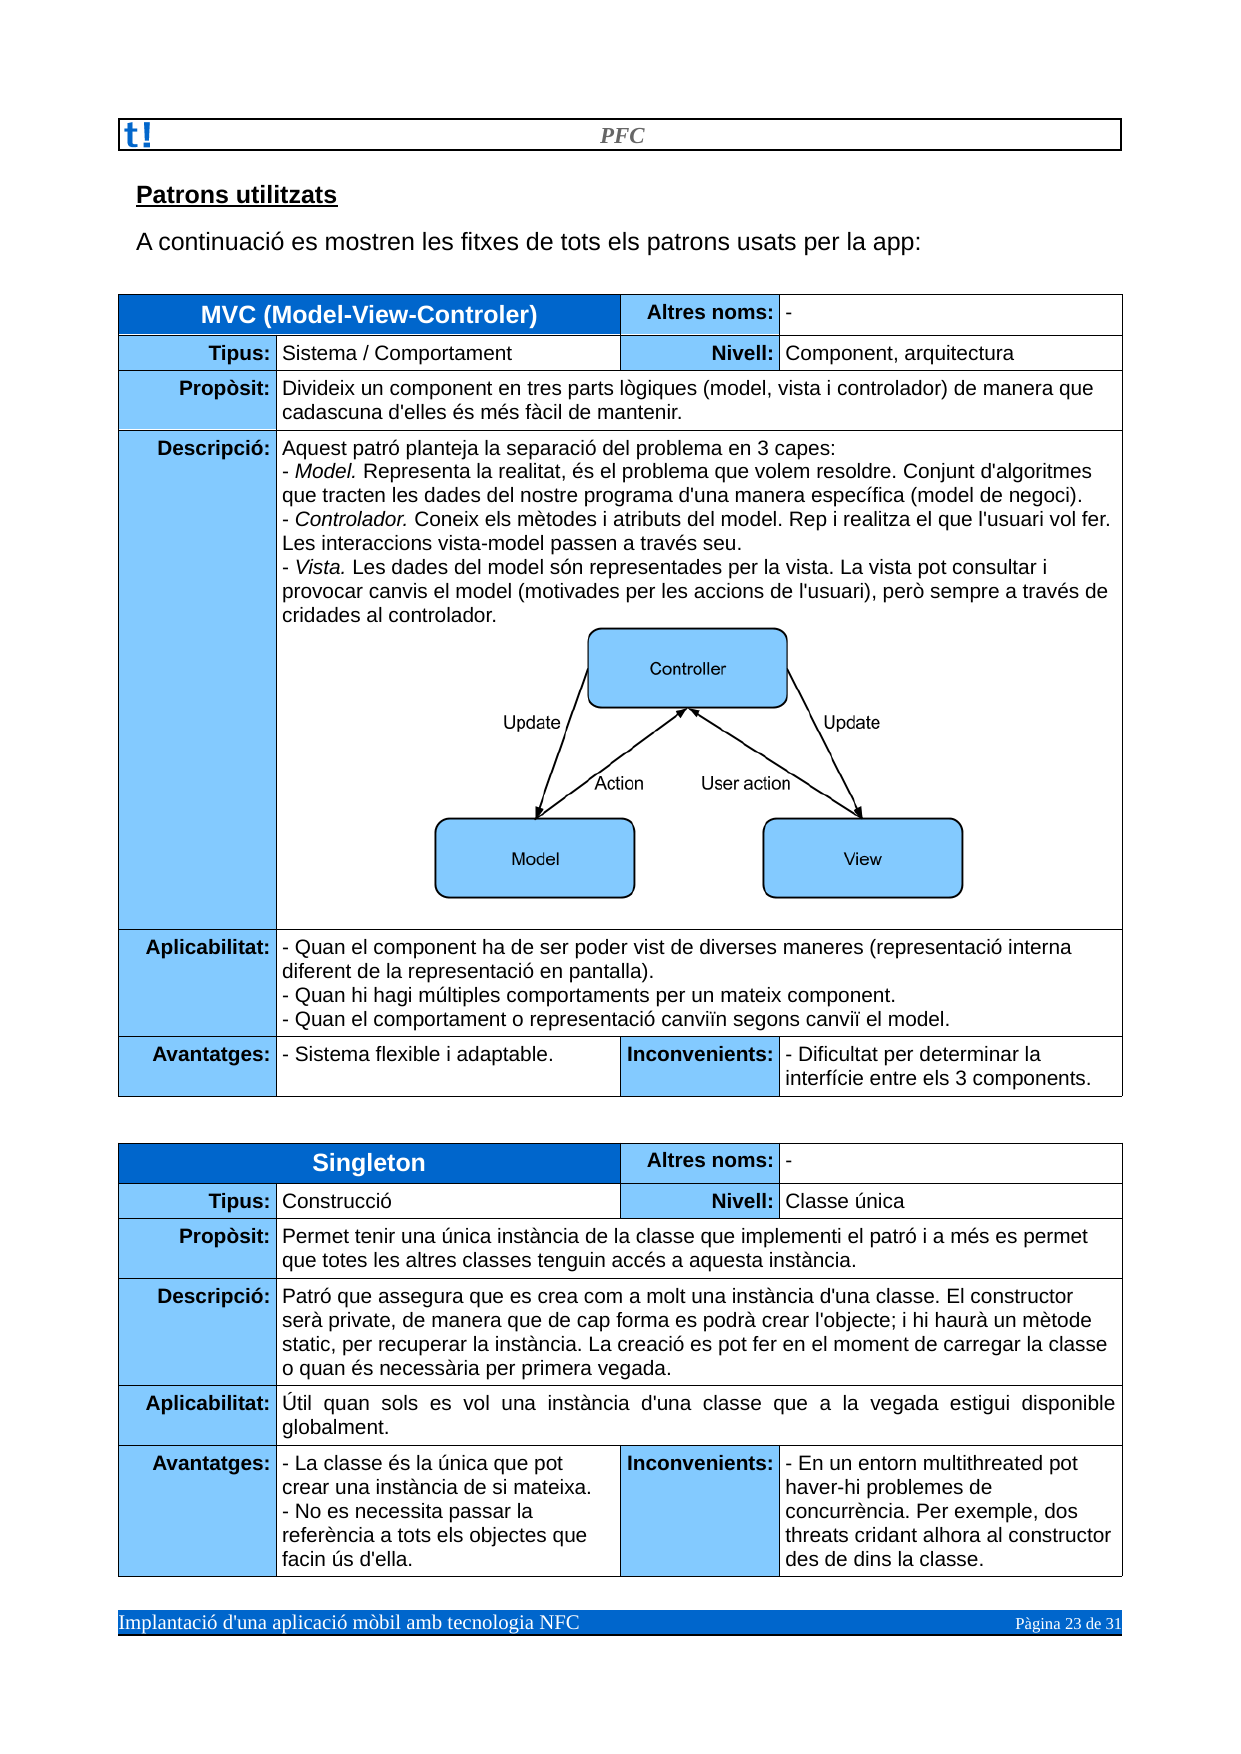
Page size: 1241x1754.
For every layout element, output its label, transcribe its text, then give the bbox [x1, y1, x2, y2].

table_cell Nivell: [621, 1184, 779, 1218]
table_cell - Quan el component ha de ser poder vist de diverses maneres (representació interna diferent de la representació en pantalla). - Quan hi hagi múltiples comportaments per un mateix component. - Quan el comportament o representació canviïn segons canviï el model. [277, 930, 1122, 1036]
table_cell Útil quan sols es vol una instància d'una classe que a la vegada estigui disponible globalment. [277, 1386, 1122, 1445]
table_cell Aquest patró planteja la separació del problema en 3 capes: - Model. Representa la realitat, és el problema que volem resoldre. Conjunt d'algoritmes que tracten les dades del nostre programa d'una manera específica (model de negoci). - Controlador. Coneix els mètodes i atributs del model. Rep i realitza el que l'usuari vol fer. Les interaccions vista-model passen a través seu. - Vista. Les dades del model són representades per la vista. La vista pot consultar i provocar canvis el model (motivades per les accions de l'usuari), però sempre a través de cridades al controlador. [277, 431, 1122, 929]
text Patrons utilitzats [118, 181, 1122, 209]
table_cell Tipus: [119, 336, 276, 370]
text A continuació es mostren les fitxes de tots els patrons usats per la app: [118, 227, 1122, 256]
table_cell Inconvenients: [621, 1037, 779, 1096]
table_cell - Dificultat per determinar la interfície entre els 3 components. [780, 1037, 1122, 1096]
picture [123, 121, 151, 148]
table_cell Propòsit: [119, 1219, 276, 1278]
table_cell Nivell: [621, 336, 779, 370]
table_cell Sistema / Comportament [277, 336, 620, 370]
table_header - [780, 295, 1122, 334]
table_header Altres noms: [621, 295, 779, 334]
table_cell Propòsit: [119, 371, 276, 429]
table_cell - En un entorn multithreated pot haver-hi problemes de concurrència. Per exemple, dos threats cridant alhora al constructor des de dins la classe. [780, 1446, 1122, 1576]
table_cell Avantatges: [119, 1037, 276, 1096]
table_header Altres noms: [621, 1144, 779, 1183]
table_cell Avantatges: [119, 1446, 276, 1576]
table_cell Classe única [780, 1184, 1122, 1218]
table_header MVC (Model-View-Controler) [119, 295, 620, 334]
table_cell - Sistema flexible i adaptable. [277, 1037, 620, 1096]
table_cell - La classe és la única que pot crear una instància de si mateixa. - No es necessita passar la referència a tots els objectes que facin ús d'ella. [277, 1446, 620, 1576]
table_cell Construcció [277, 1184, 620, 1218]
table_cell Tipus: [119, 1184, 276, 1218]
table_header - [780, 1144, 1122, 1183]
table_header Singleton [119, 1144, 620, 1183]
table_cell Component, arquitectura [780, 336, 1122, 370]
table_cell Patró que assegura que es crea com a molt una instància d'una classe. El constructor serà private, de manera que de cap forma es podrà crear l'objecte; i hi haurà un mètode static, per recuperar la instància. La creació es pot fer en el moment de carregar la classe o quan és necessària per primera vegada. [277, 1279, 1122, 1385]
table_cell Descripció: [119, 1279, 276, 1385]
table_cell Divideix un component en tres parts lògiques (model, vista i controlador) de manera que cadascuna d'elles és més fàcil de mantenir. [277, 371, 1122, 429]
table_cell Descripció: [119, 431, 276, 929]
table_cell Inconvenients: [621, 1446, 779, 1576]
table_cell Aplicabilitat: [119, 930, 276, 1036]
table_cell Permet tenir una única instància de la classe que implementi el patró i a més es permet que totes les altres classes tenguin accés a aquesta instància. [277, 1219, 1122, 1278]
picture [433, 627, 965, 900]
table_cell Aplicabilitat: [119, 1386, 276, 1445]
